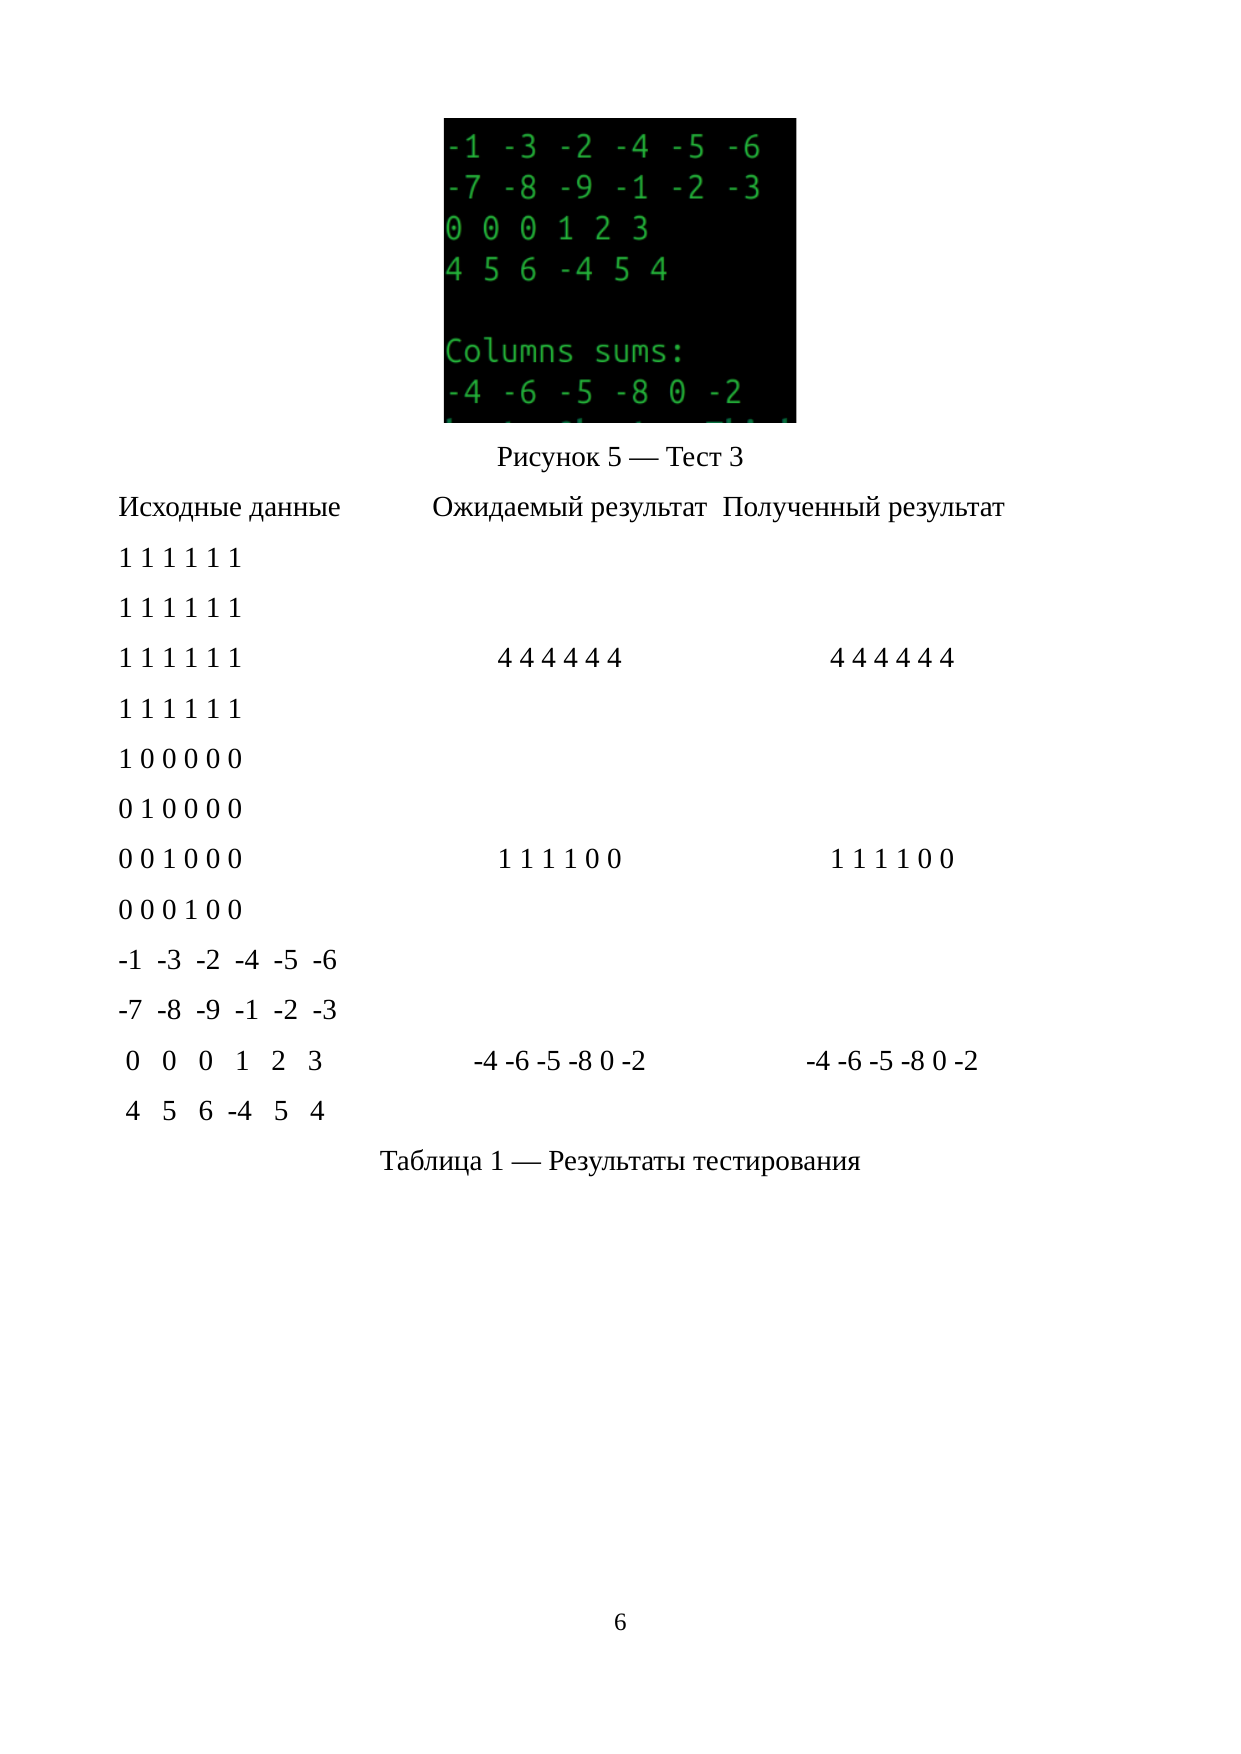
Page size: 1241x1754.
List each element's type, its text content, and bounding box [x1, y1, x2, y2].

table_cell -1 -3 -2 -4 -5 -6 -7 -8 -9 -1 -2 -3 0 0 0 1 2 3 4 5 6 -4 5 4 [115, 942, 400, 1143]
table_cell 4 4 4 4 4 4 [719, 540, 1065, 741]
table_cell 1 1 1 1 0 0 [400, 741, 719, 942]
text Рисунок 5 — Тест 3 [118, 423, 1122, 473]
table_header Исходные данные [115, 490, 400, 540]
table_cell 4 4 4 4 4 4 [400, 540, 719, 741]
picture [443, 118, 797, 423]
table_cell -4 -6 -5 -8 0 -2 [400, 942, 719, 1143]
table_cell -4 -6 -5 -8 0 -2 [719, 942, 1065, 1143]
text Таблица 1 — Результаты тестирования [118, 1143, 1122, 1177]
table_header Ожидаемый результат [400, 490, 719, 540]
table_cell 1 1 1 1 1 1 1 1 1 1 1 1 1 1 1 1 1 1 1 1 1 1 1 1 [115, 540, 400, 741]
table_cell 1 0 0 0 0 0 0 1 0 0 0 0 0 0 1 0 0 0 0 0 0 1 0 0 [115, 741, 400, 942]
table_header Полученный результат [719, 490, 1065, 540]
table_cell 1 1 1 1 0 0 [719, 741, 1065, 942]
